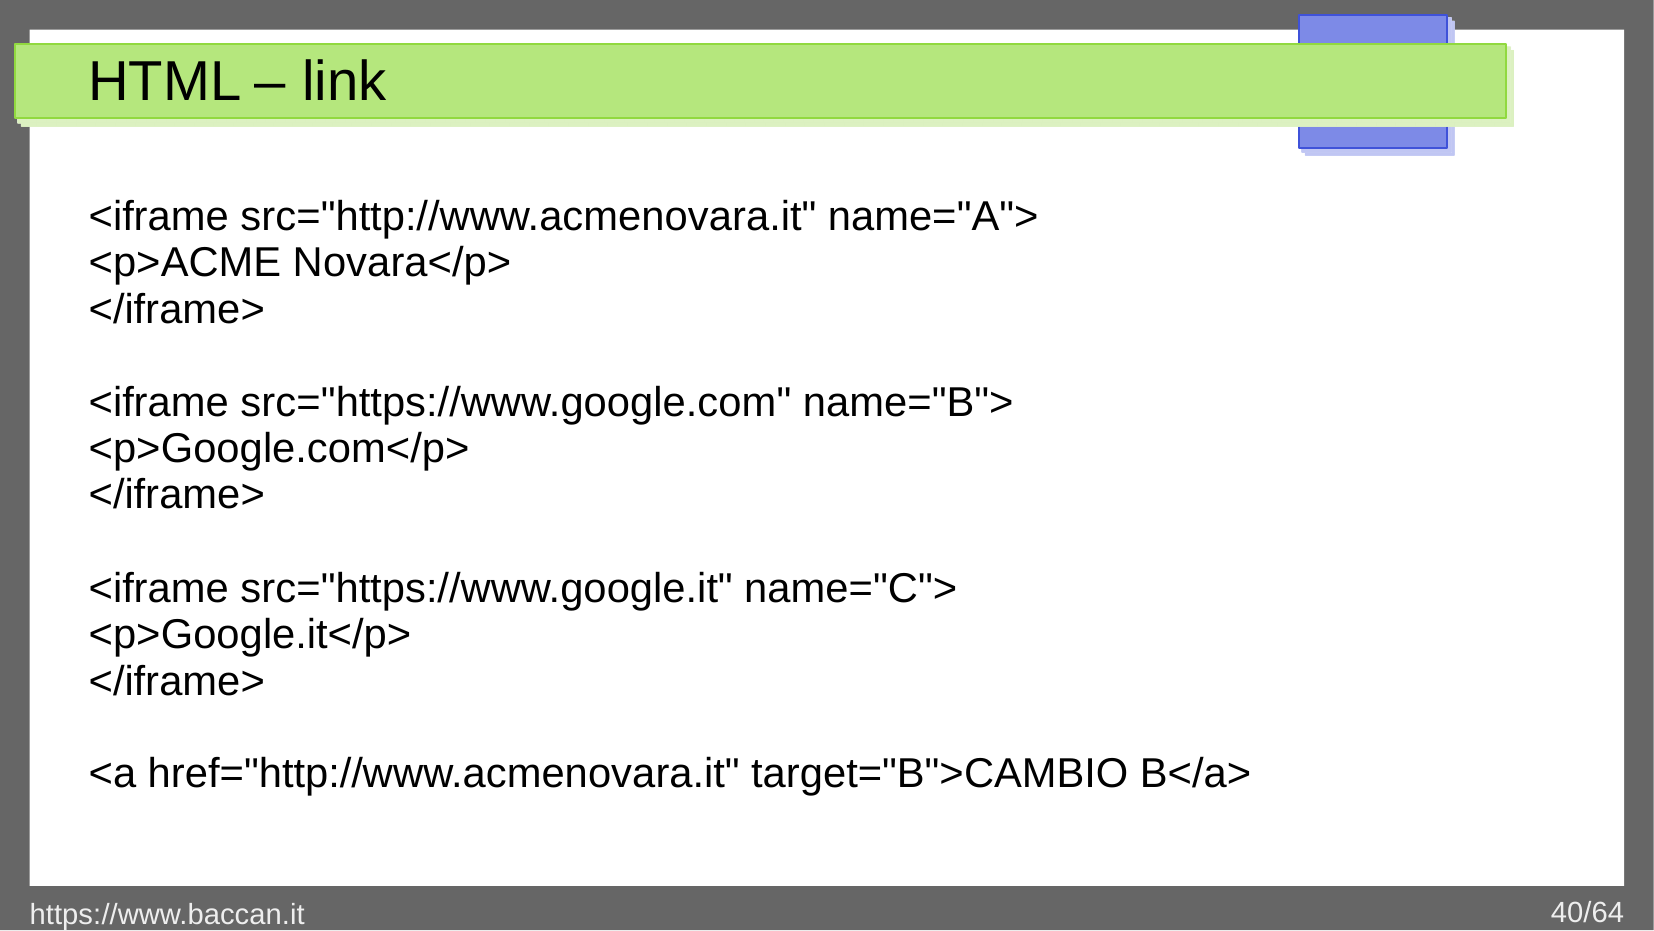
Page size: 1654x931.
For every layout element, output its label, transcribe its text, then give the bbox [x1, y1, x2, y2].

text_box <iframe src="http://www.acmenovara.it" name="A"> <p>ACME Novara</p> </iframe> <iframe src="https://www.google.com" name="B"> <p>Google.com</p> </iframe> <iframe src="https://www.google.it" name="C"> <p>Google.it</p> </iframe> <a href="http://www.acmenovara.it" target="B">CAMBIO B</a> [88, 169, 1565, 820]
title HTML – link [88, 44, 1506, 119]
